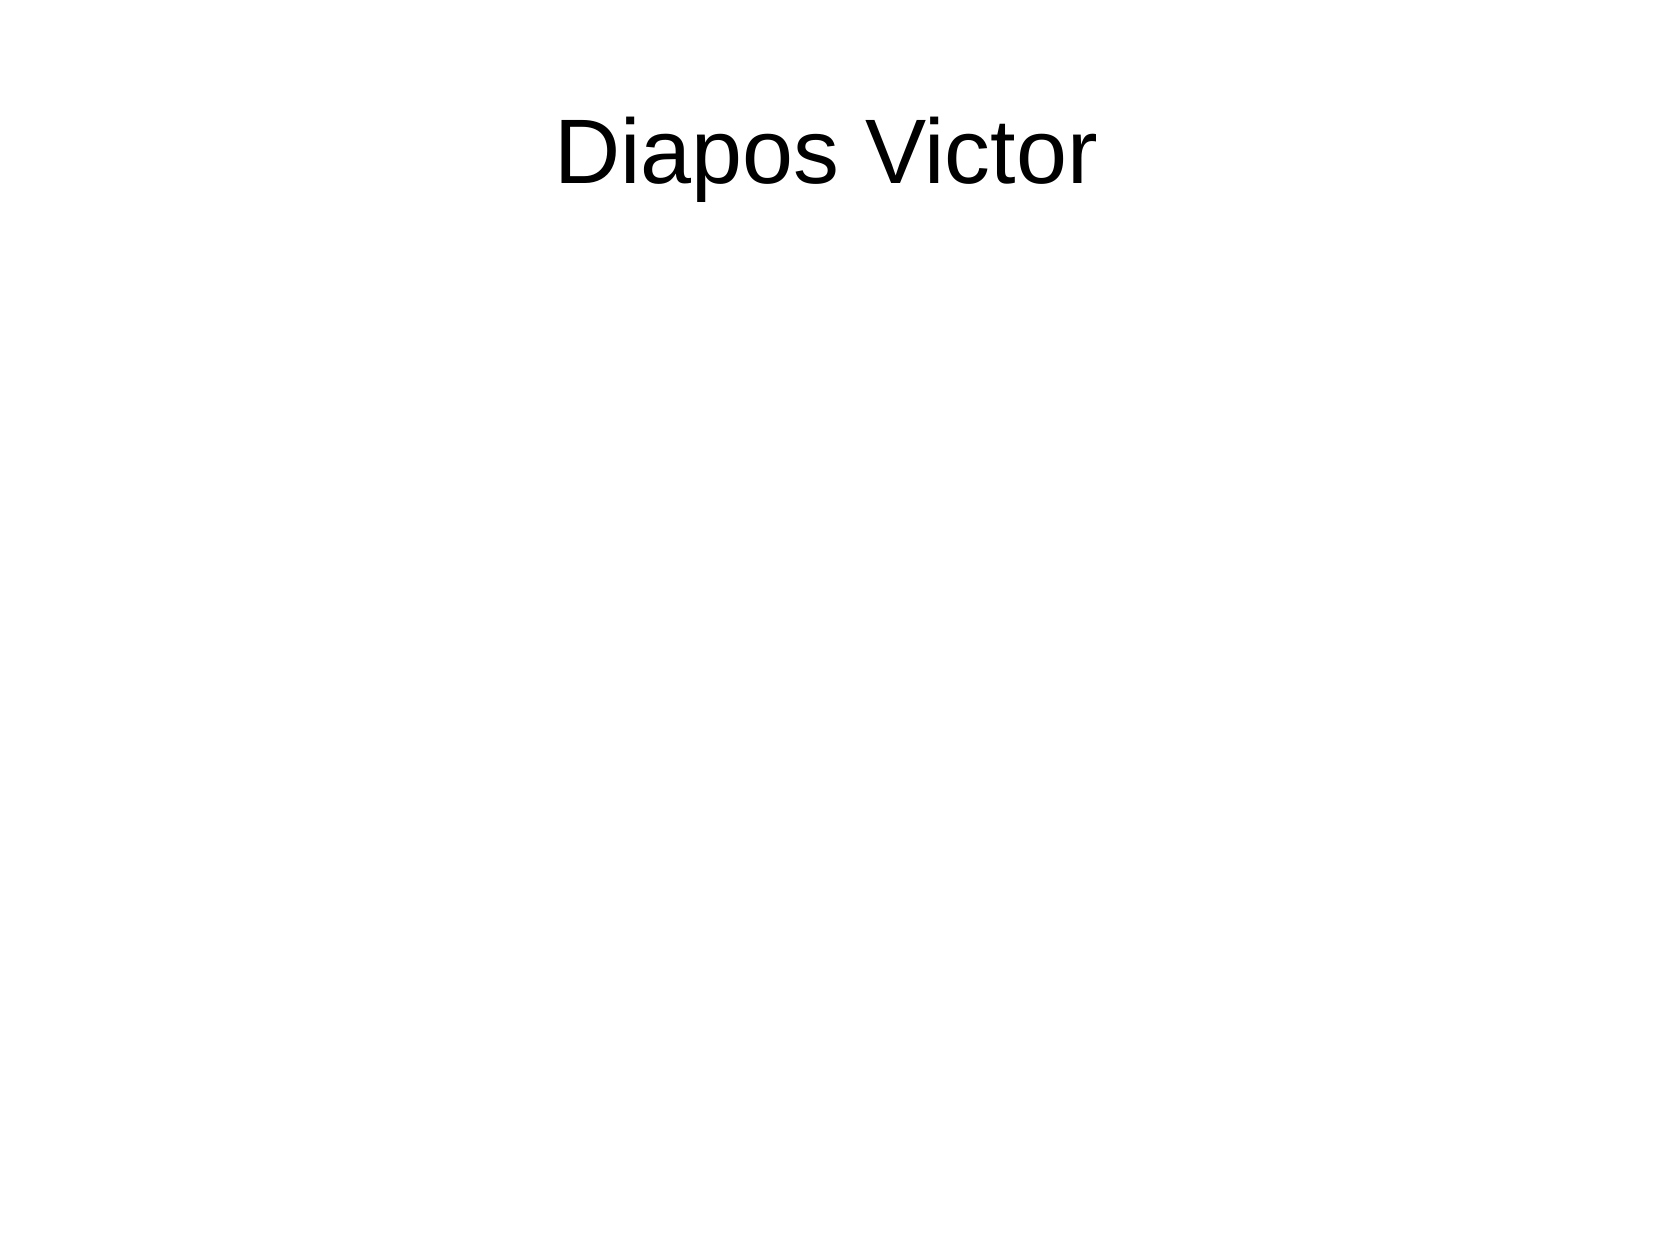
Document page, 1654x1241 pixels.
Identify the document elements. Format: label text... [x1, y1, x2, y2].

title Diapos Victor [82, 49, 1571, 257]
